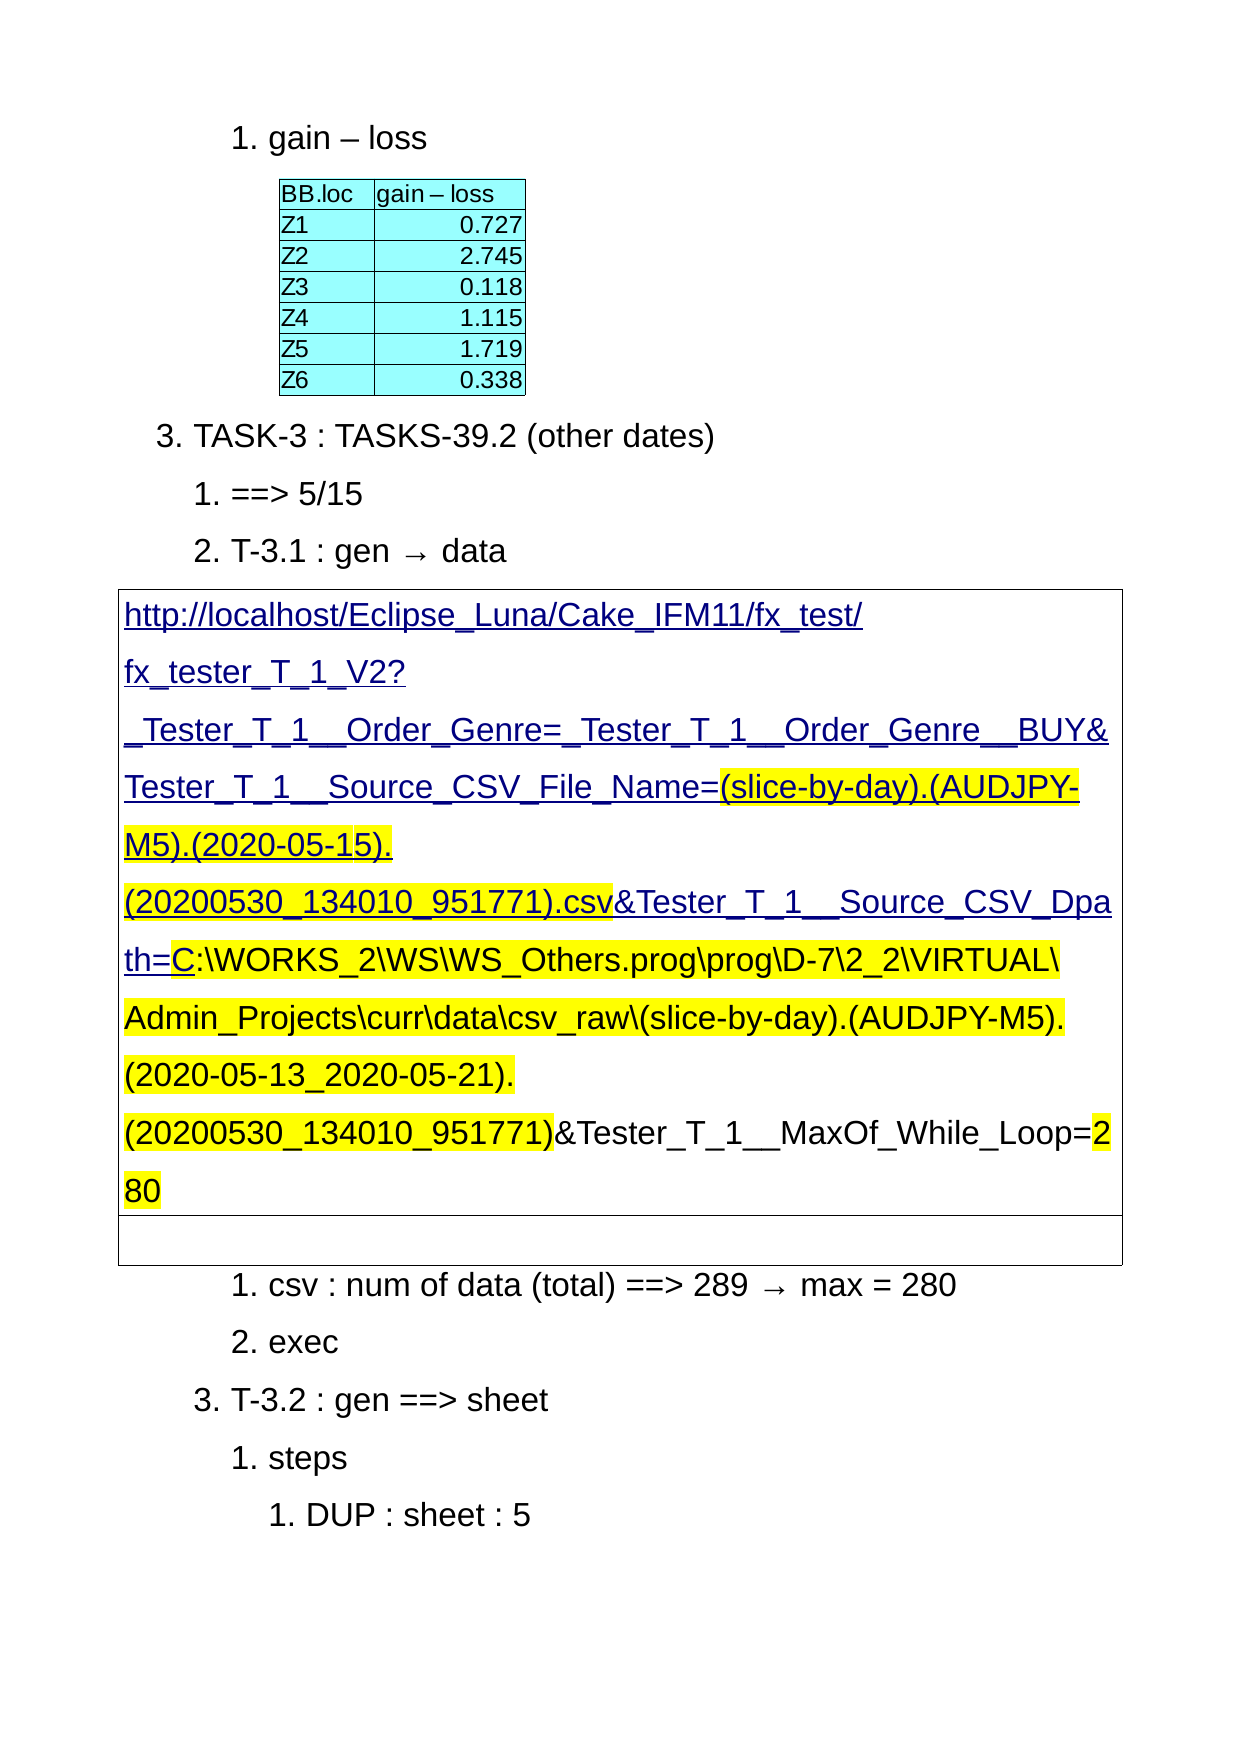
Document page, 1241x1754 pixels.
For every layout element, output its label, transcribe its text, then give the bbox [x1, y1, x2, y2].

list T-3.2 : gen ==> sheet [193, 1380, 1122, 1418]
list DUP : sheet : 5 [268, 1495, 1122, 1534]
list steps [231, 1438, 1122, 1476]
list csv : num of data (total) ==> 289 → max = 280 [231, 1266, 1122, 1303]
table_header http://localhost/Eclipse_Luna/Cake_IFM11/fx_test/fx_tester_T_1_V2?_Tester_T_1__Order_Genre=_Tester_T_1__Order_Genre__BUY&Tester_T_1__Source_CSV_File_Name=(slice-by-day).(AUDJPY-M5).(2020-05-15).(20200530_134010_951771).csv&Tester_T_1__Source_CSV_Dpath=C:\WORKS_2\WS\WS_Others.prog\prog\D-7\2_2\VIRTUAL\Admin_Projects\curr\data\csv_raw\(slice-by-day).(AUDJPY-M5).(2020-05-13_2020-05-21).(20200530_134010_951771)&Tester_T_1__MaxOf_While_Loop=280 [119, 590, 1122, 1215]
list TASK-3 : TASKS-39.2 (other dates) [156, 176, 1122, 454]
list gain – loss [231, 118, 1122, 157]
list exec [231, 1322, 1122, 1361]
table_cell [119, 1216, 1122, 1265]
list ==> 5/15 [193, 473, 1122, 512]
list T-3.1 : gen → data [193, 531, 1122, 569]
